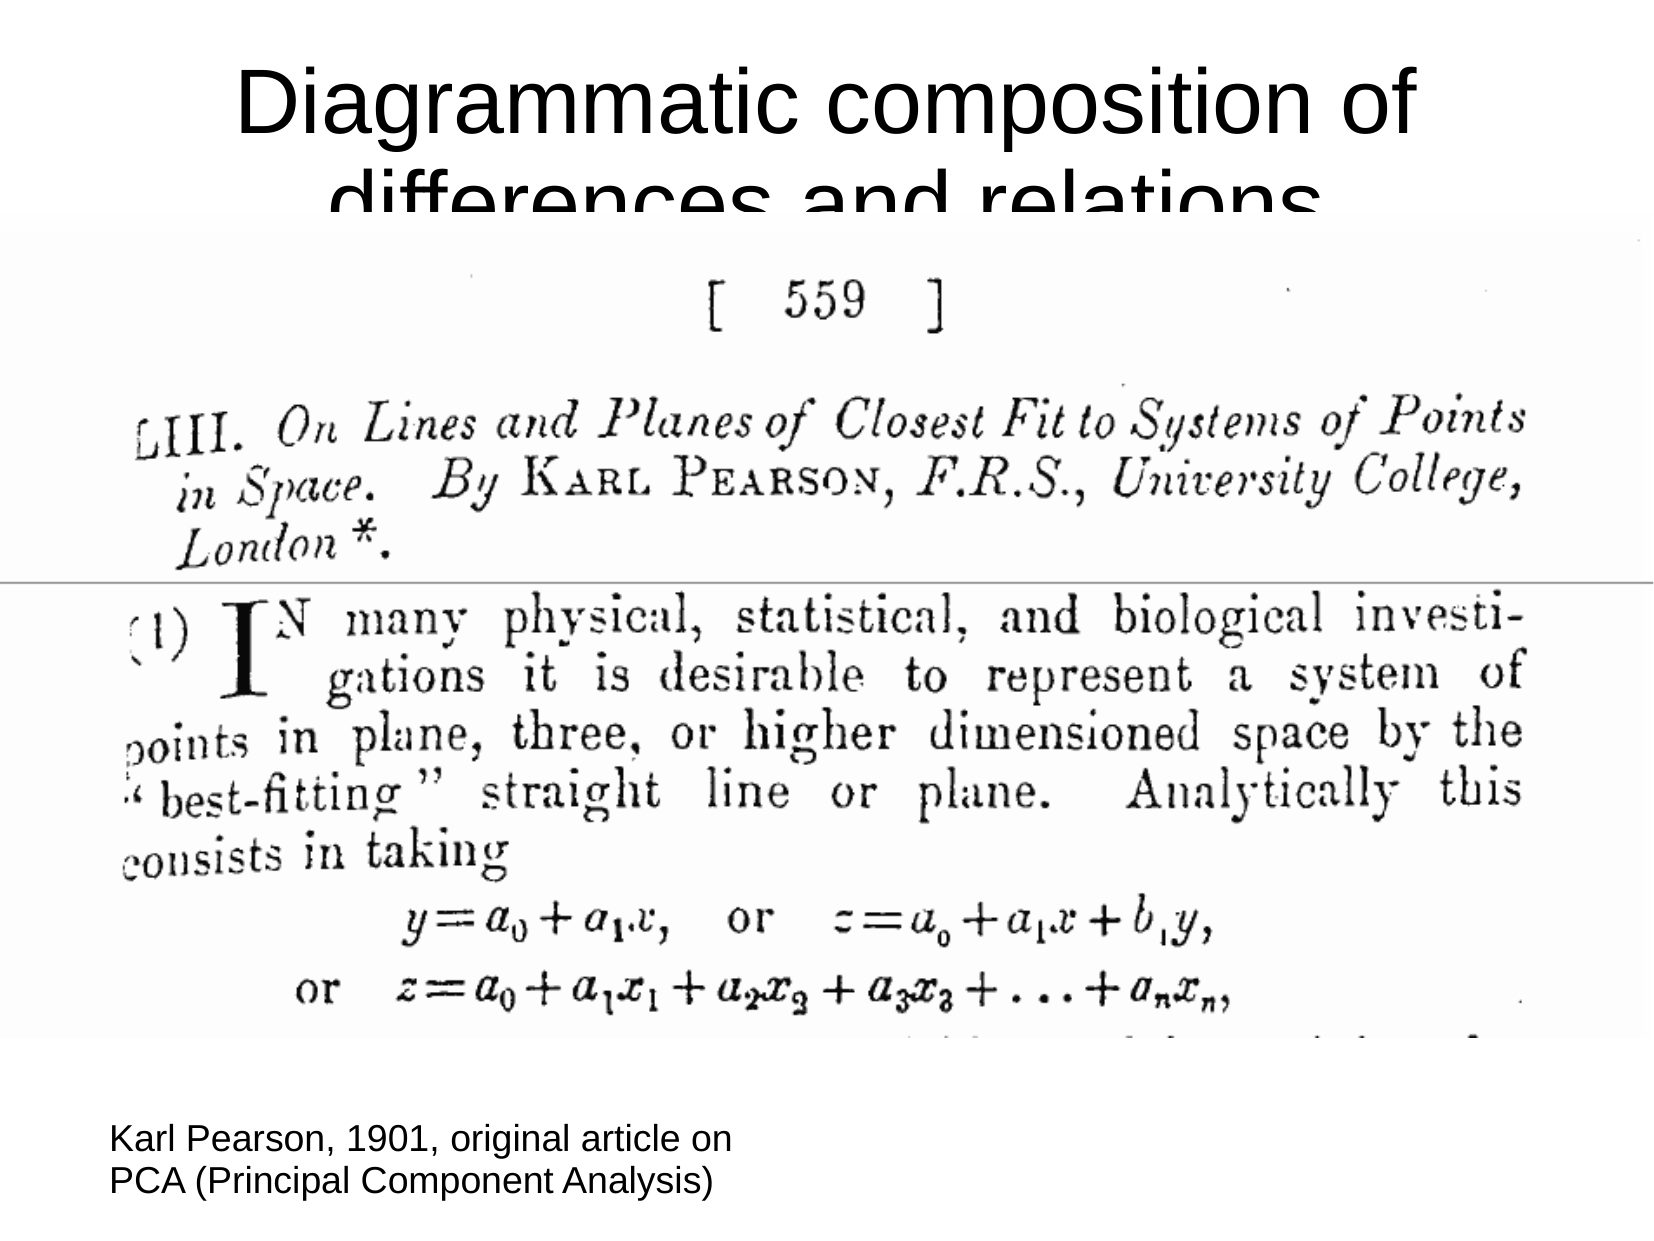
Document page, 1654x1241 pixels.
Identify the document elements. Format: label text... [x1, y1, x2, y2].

text_box Karl Pearson, 1901, original article on PCA (Principal Component Analysis) [94, 1110, 804, 1210]
picture [0, 212, 1654, 1038]
title Diagrammatic composition of differences and relations [82, 49, 1571, 212]
